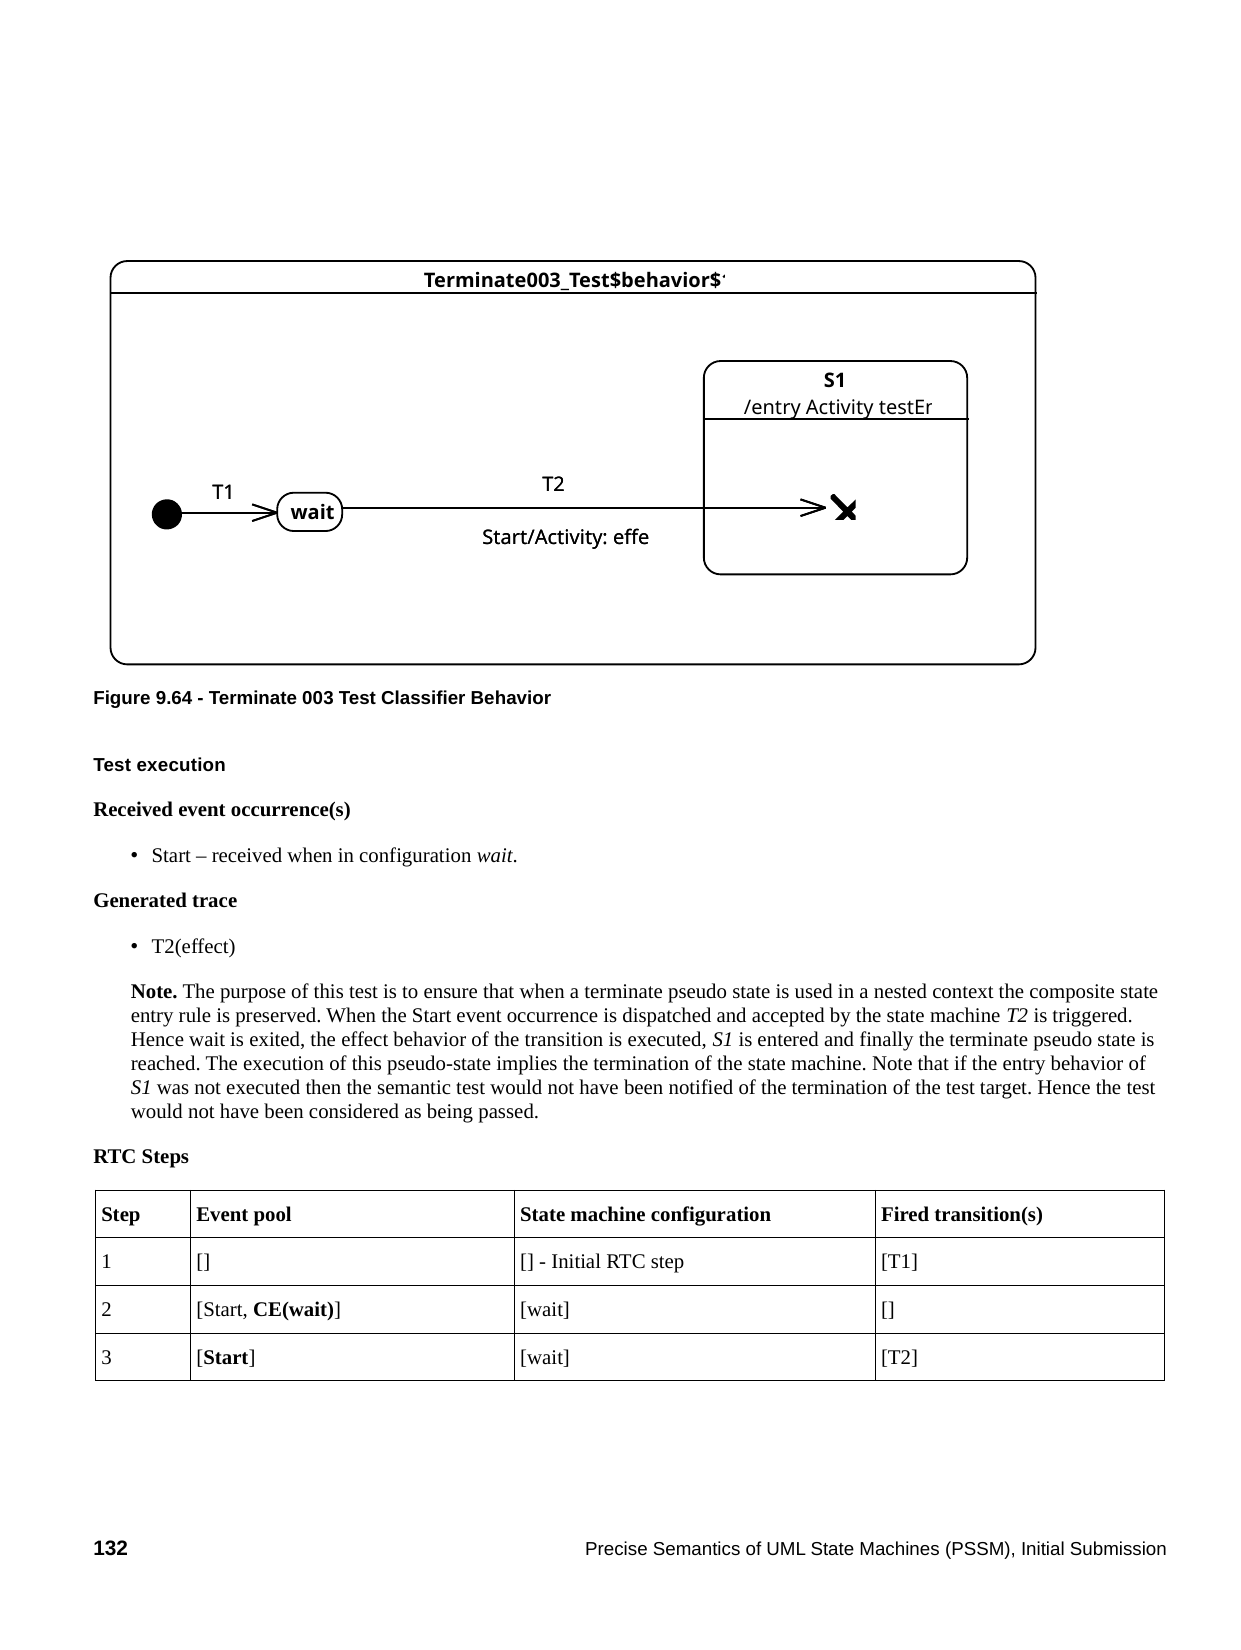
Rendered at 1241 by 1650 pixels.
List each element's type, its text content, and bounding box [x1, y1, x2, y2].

table_cell 1 [96, 1238, 190, 1285]
table_header State machine configuration [515, 1191, 875, 1237]
table_cell 2 [96, 1286, 190, 1333]
text Generated trace [93, 888, 1164, 912]
list T2(effect) [131, 933, 1164, 958]
list Start – received when in configuration wait. [131, 842, 1164, 867]
table_header Step [96, 1191, 190, 1237]
text Note. The purpose of this test is to ensure that when a terminate pseudo state is used in a nested context the composite state entry rule is preserved. When the Start event occurrence is dispatched and accepted by the state machine T2 is triggered. Hence wait is exited, the effect behavior of the transition is executed, S1 is entered and finally the terminate pseudo state is reached. The execution of this pseudo-state implies the termination of the state machine. Note that if the entry behavior of S1 was not executed then the semantic test would not have been notified of the termination of the test target. Hence the test would not have been considered as being passed. [131, 979, 1164, 1123]
table_cell [Start] [191, 1334, 514, 1380]
table_cell [] - Initial RTC step [515, 1238, 875, 1285]
table_cell [wait] [515, 1286, 875, 1333]
text Received event occurrence(s) [93, 797, 1164, 821]
table_cell [] [191, 1238, 514, 1285]
text RTC Steps [93, 1144, 1164, 1168]
table_cell [] [876, 1286, 1164, 1333]
table_cell [Start, CE(wait)] [191, 1286, 514, 1333]
table_header Event pool [191, 1191, 514, 1237]
text Figure 9.64 - Terminate 003 Test Classifier Behavior [93, 243, 1055, 708]
table_cell [T1] [876, 1238, 1164, 1285]
table_cell 3 [96, 1334, 190, 1380]
table_cell [wait] [515, 1334, 875, 1380]
table_header Fired transition(s) [876, 1191, 1164, 1237]
subtitle Test execution [93, 754, 1164, 776]
table_cell [T2] [876, 1334, 1164, 1380]
